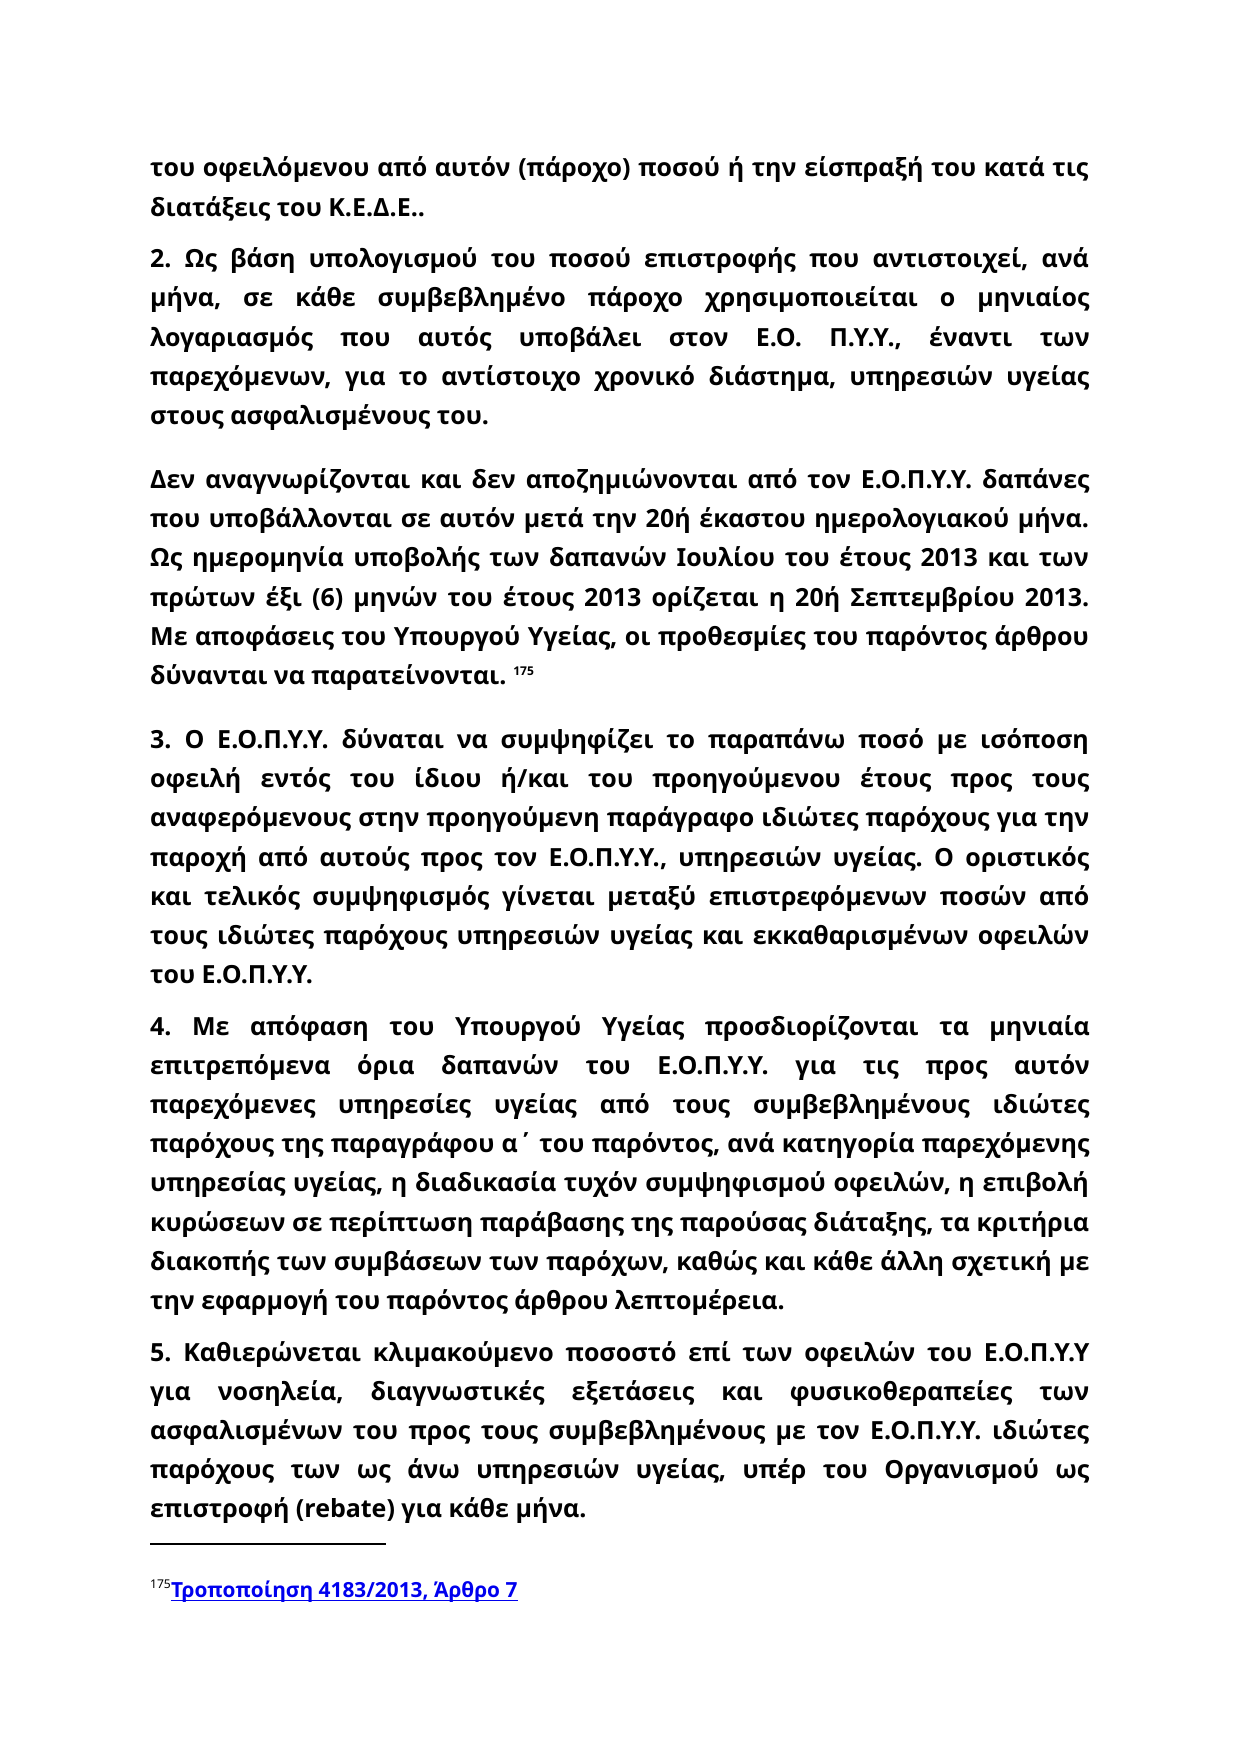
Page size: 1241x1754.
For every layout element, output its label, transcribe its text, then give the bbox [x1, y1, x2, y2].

text 4. Με απόφαση του Υπουργού Υγείας προσδιορίζονται τα μηνιαία επιτρεπόμενα όρια δαπανών του Ε.Ο.Π.Υ.Υ. για τις προς αυτόν παρεχόμενες υπηρεσίες υγείας από τους συμβεβλημένους ιδιώτες παρόχους της παραγράφου α΄ του παρόντος, ανά κατηγορία παρεχόμενης υπηρεσίας υγείας, η διαδικασία τυχόν συμψηφισμού οφειλών, η επιβολή κυρώσεων σε περίπτωση παράβασης της παρούσας διάταξης, τα κριτήρια διακοπής των συμβάσεων των παρόχων, καθώς και κάθε άλλη σχετική με την εφαρμογή του παρόντος άρθρου λεπτομέρεια. [150, 1008, 1090, 1317]
text 3. Ο Ε.Ο.Π.Υ.Υ. δύναται να συμψηφίζει το παραπάνω ποσό με ισόποση οφειλή εντός του ίδιου ή/και του προηγούμενου έτους προς τους αναφερόμενους στην προηγούμενη παράγραφο ιδιώτες παρόχους για την παροχή από αυτούς προς τον Ε.Ο.Π.Υ.Υ., υπηρεσιών υγείας. Ο οριστικός και τελικός συμψηφισμός γίνεται μεταξύ επιστρεφόμενων ποσών από τους ιδιώτες παρόχους υπηρεσιών υγείας και εκκαθαρισμένων οφειλών του Ε.Ο.Π.Υ.Υ. [150, 722, 1090, 991]
text 2. Ως βάση υπολογισμού του ποσού επιστροφής που αντιστοιχεί, ανά μήνα, σε κάθε συμβεβλημένο πάροχο χρησιμοποιείται ο μηνιαίος λογαριασμός που αυτός υποβάλει στον Ε.Ο. Π.Υ.Υ., έναντι των παρεχόμενων, για το αντίστοιχο χρονικό διάστημα, υπηρεσιών υγείας στους ασφαλισμένους του. [150, 241, 1090, 432]
text Τροποποίηση 4183/2013, Άρθρο 7 [150, 1576, 1090, 1604]
text Δεν αναγνωρίζονται και δεν αποζημιώνονται από τον Ε.Ο.Π.Υ.Υ. δαπάνες που υποβάλλονται σε αυτόν μετά την 20ή έκαστου ημερολογιακού μήνα. Ως ημερομηνία υποβολής των δαπανών Ιουλίου του έτους 2013 και των πρώτων έξι (6) μηνών του έτους 2013 ορίζεται η 20ή Σεπτεμβρίου 2013. Με αποφάσεις του Υπουργού Υγείας, οι προθεσμίες του παρόντος άρθρου δύνανται να παρατείνονται. [150, 462, 1090, 692]
text του οφειλόμενου από αυτόν (πάροχο) ποσού ή την είσπραξή του κατά τις διατάξεις του Κ.Ε.Δ.Ε.. [150, 150, 1090, 223]
text 5. Καθιερώνεται κλιμακούμενο ποσοστό επί των οφειλών του Ε.Ο.Π.Υ.Υ για νοσηλεία, διαγνωστικές εξετάσεις και φυσικοθεραπείες των ασφαλισμένων του προς τους συμβεβλημένους με τον Ε.Ο.Π.Υ.Υ. ιδιώτες παρόχους των ως άνω υπηρεσιών υγείας, υπέρ του Οργανισμού ως επιστροφή (rebate) για κάθε μήνα. [150, 1334, 1090, 1525]
